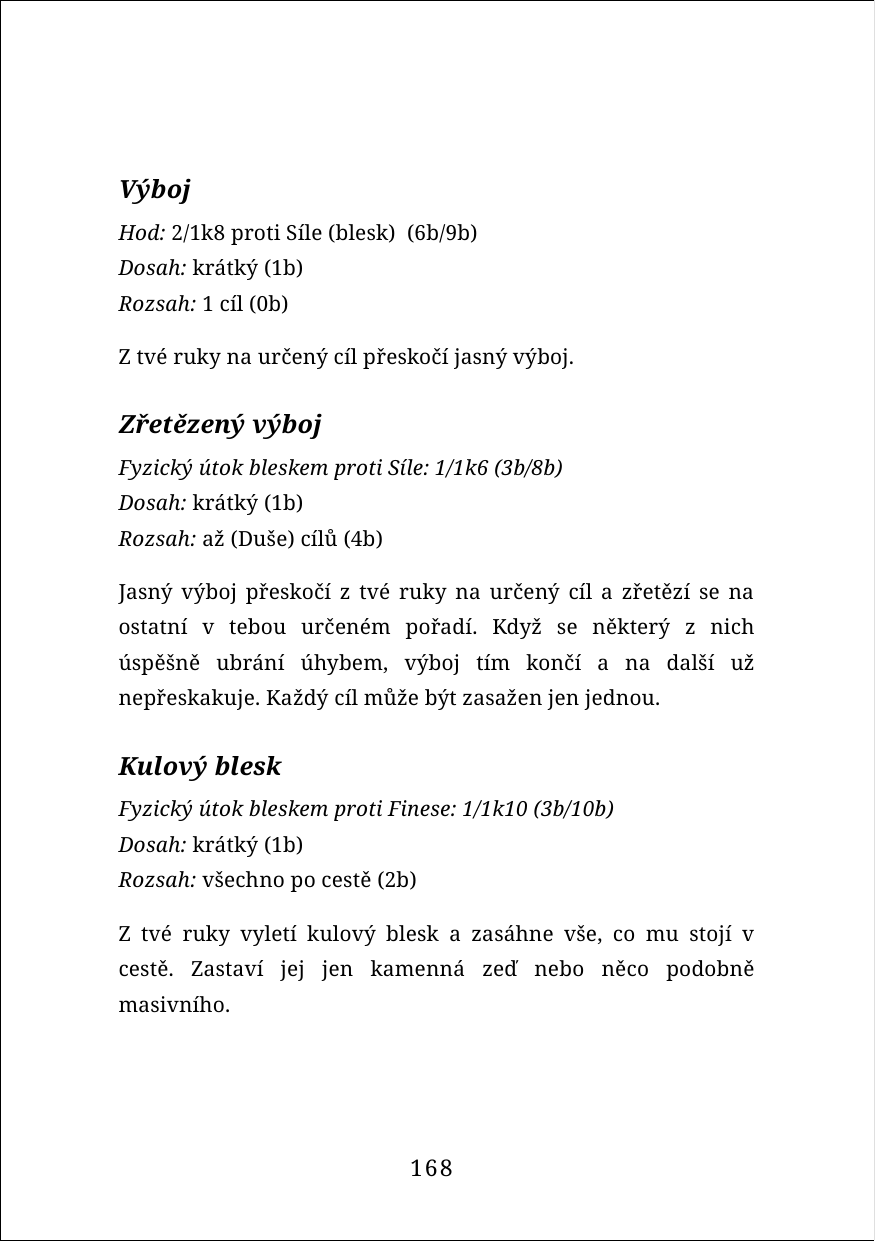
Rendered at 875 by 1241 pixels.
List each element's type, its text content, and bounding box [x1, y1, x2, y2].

text Fyzický útok bleskem proti Síle: 1/1k6 (3b/8b) Dosah: krátký (1b) Rozsah: až (Duše) cílů (4b) [118, 453, 756, 552]
text Z tvé ruky vyletí kulový blesk a zasáhne vše, co mu stojí v cestě. Zastaví jej jen kamenná zeď nebo něco podobně masivního. [118, 919, 756, 1018]
text Jasný výboj přeskočí z tvé ruky na určený cíl a zřetězí se na ostatní v tebou určeném pořadí. Když se některý z nich úspěšně ubrání úhybem, výboj tím končí a na další už nepřeskakuje. Každý cíl může být zasažen jen jednou. [118, 577, 756, 712]
subtitle Kulový blesk [118, 748, 756, 783]
text Hod: 2/1k8 proti Síle (blesk) (6b/9b) Dosah: krátký (1b) Rozsah: 1 cíl (0b) [118, 218, 756, 317]
subtitle Výboj [118, 172, 756, 206]
text Fyzický útok bleskem proti Finese: 1/1k10 (3b/10b) Dosah: krátký (1b) Rozsah: všechno po cestě (2b) [118, 794, 756, 894]
text Z tvé ruky na určený cíl přeskočí jasný výboj. [118, 342, 756, 370]
subtitle Zřetězený výboj [118, 407, 756, 441]
